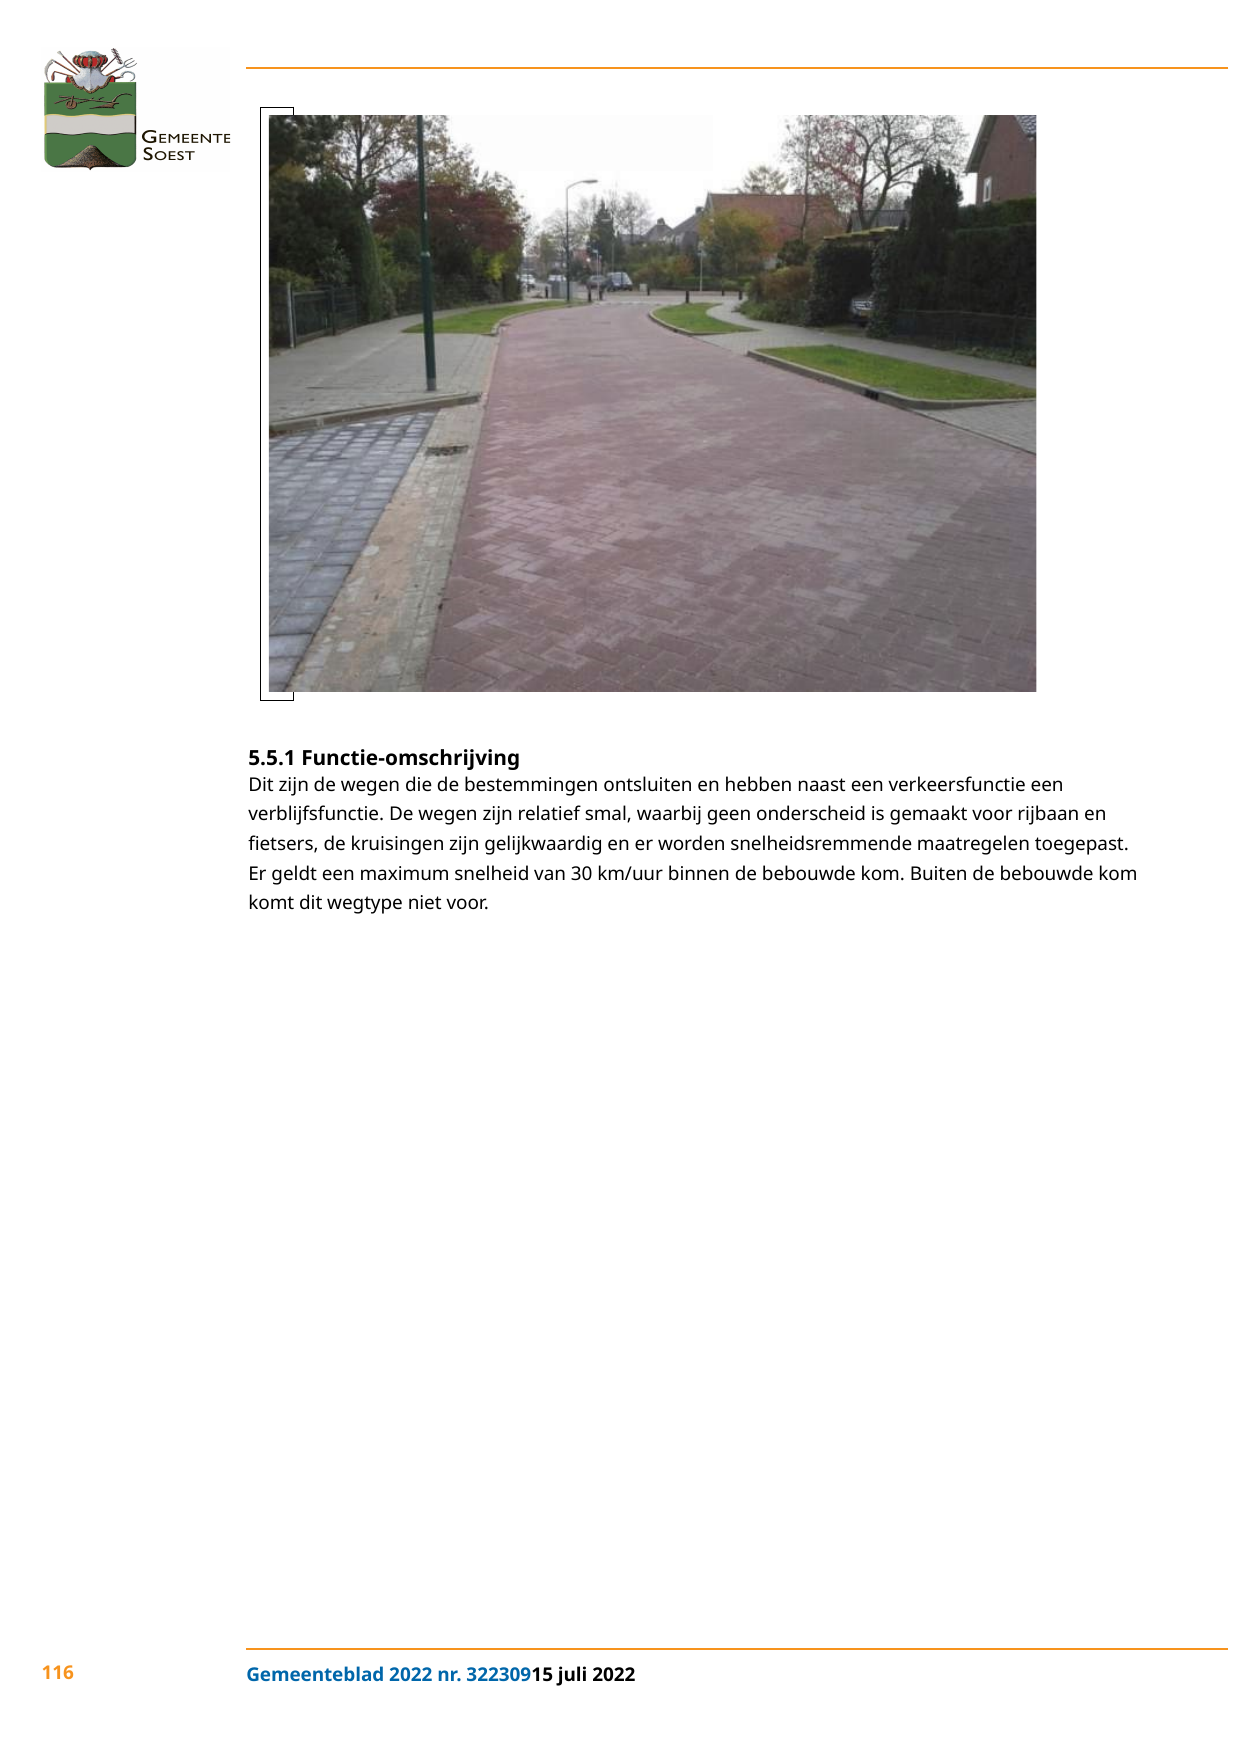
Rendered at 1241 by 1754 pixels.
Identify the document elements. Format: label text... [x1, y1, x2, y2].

picture [268, 115, 1037, 692]
picture [41, 47, 231, 172]
text 5.5.1 Functie-omschrijving [248, 743, 1152, 771]
text Dit zijn de wegen die de bestemmingen ontsluiten en hebben naast een verkeersfunctie een verblijfsfunctie. De wegen zijn relatief smal, waarbij geen onderscheid is gemaakt voor rijbaan en fietsers, de kruisingen zijn gelijkwaardig en er worden snelheidsremmende maatregelen toegepast. Er geldt een maximum snelheid van 30 km/uur binnen de bebouwde kom. Buiten de bebouwde kom komt dit wegtype niet voor. [248, 771, 1152, 915]
